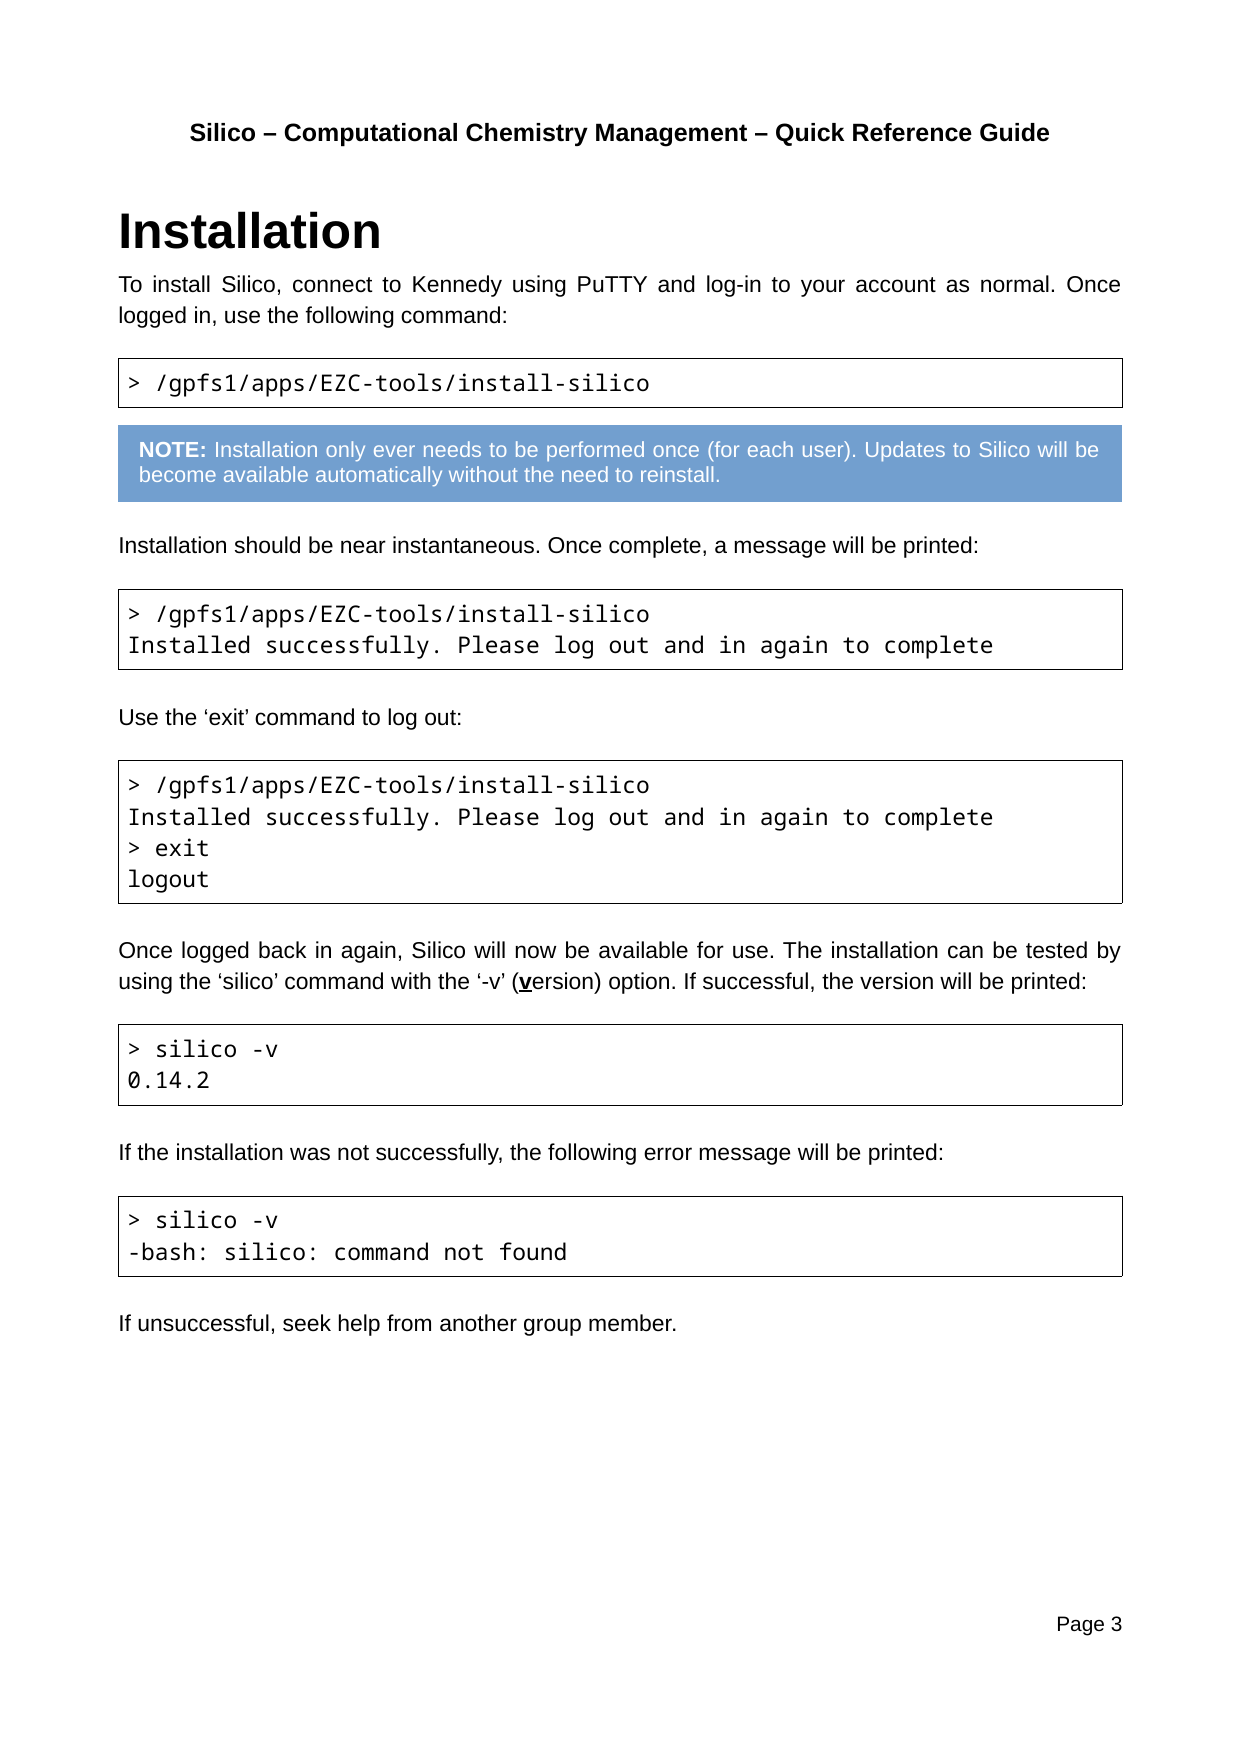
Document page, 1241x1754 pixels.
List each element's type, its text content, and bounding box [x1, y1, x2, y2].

text > exit [127, 832, 1113, 863]
text > /gpfs1/apps/EZC-tools/install-silico [127, 367, 1113, 398]
text logout [127, 863, 1113, 894]
text [118, 408, 1122, 425]
text Once logged back in again, Silico will now be available for use. The installation can be tested by using the ‘silico’ command with the ‘-v’ (version) option. If successful, the version will be printed: [118, 904, 1122, 994]
text Installed successfully. Please log out and in again to complete [127, 801, 1113, 832]
text -bash: silico: command not found [127, 1236, 1113, 1267]
subtitle Installation [118, 201, 1122, 259]
text If the installation was not successfully, the following error message will be printed: [118, 1106, 1122, 1165]
text Installed successfully. Please log out and in again to complete [127, 629, 1113, 661]
text [118, 748, 1122, 760]
text If unsuccessful, seek help from another group member. [118, 1277, 1122, 1336]
text Installation should be near instantaneous. Once complete, a message will be printed: [118, 502, 1122, 559]
text [119, 1025, 1122, 1105]
text NOTE: Installation only ever needs to be performed once (for each user). Updates to Silico will be become available automatically without the need to reinstall. [139, 437, 1101, 487]
text [118, 1184, 1122, 1196]
text 0.14.2 [127, 1064, 1113, 1096]
text > /gpfs1/apps/EZC-tools/install-silico [127, 769, 1113, 801]
text [119, 761, 1122, 903]
text [119, 359, 1122, 407]
text [118, 1012, 1122, 1024]
text Use the ‘exit’ command to log out: [118, 670, 1122, 730]
text [119, 590, 1122, 669]
text [118, 346, 1122, 358]
text [118, 577, 1122, 589]
text [119, 1197, 1122, 1276]
text > /gpfs1/apps/EZC-tools/install-silico [127, 598, 1113, 629]
text > silico -v [127, 1204, 1113, 1236]
text To install Silico, connect to Kennedy using PuTTY and log-in to your account as normal. Once logged in, use the following command: [118, 271, 1122, 328]
text > silico -v [127, 1033, 1113, 1064]
